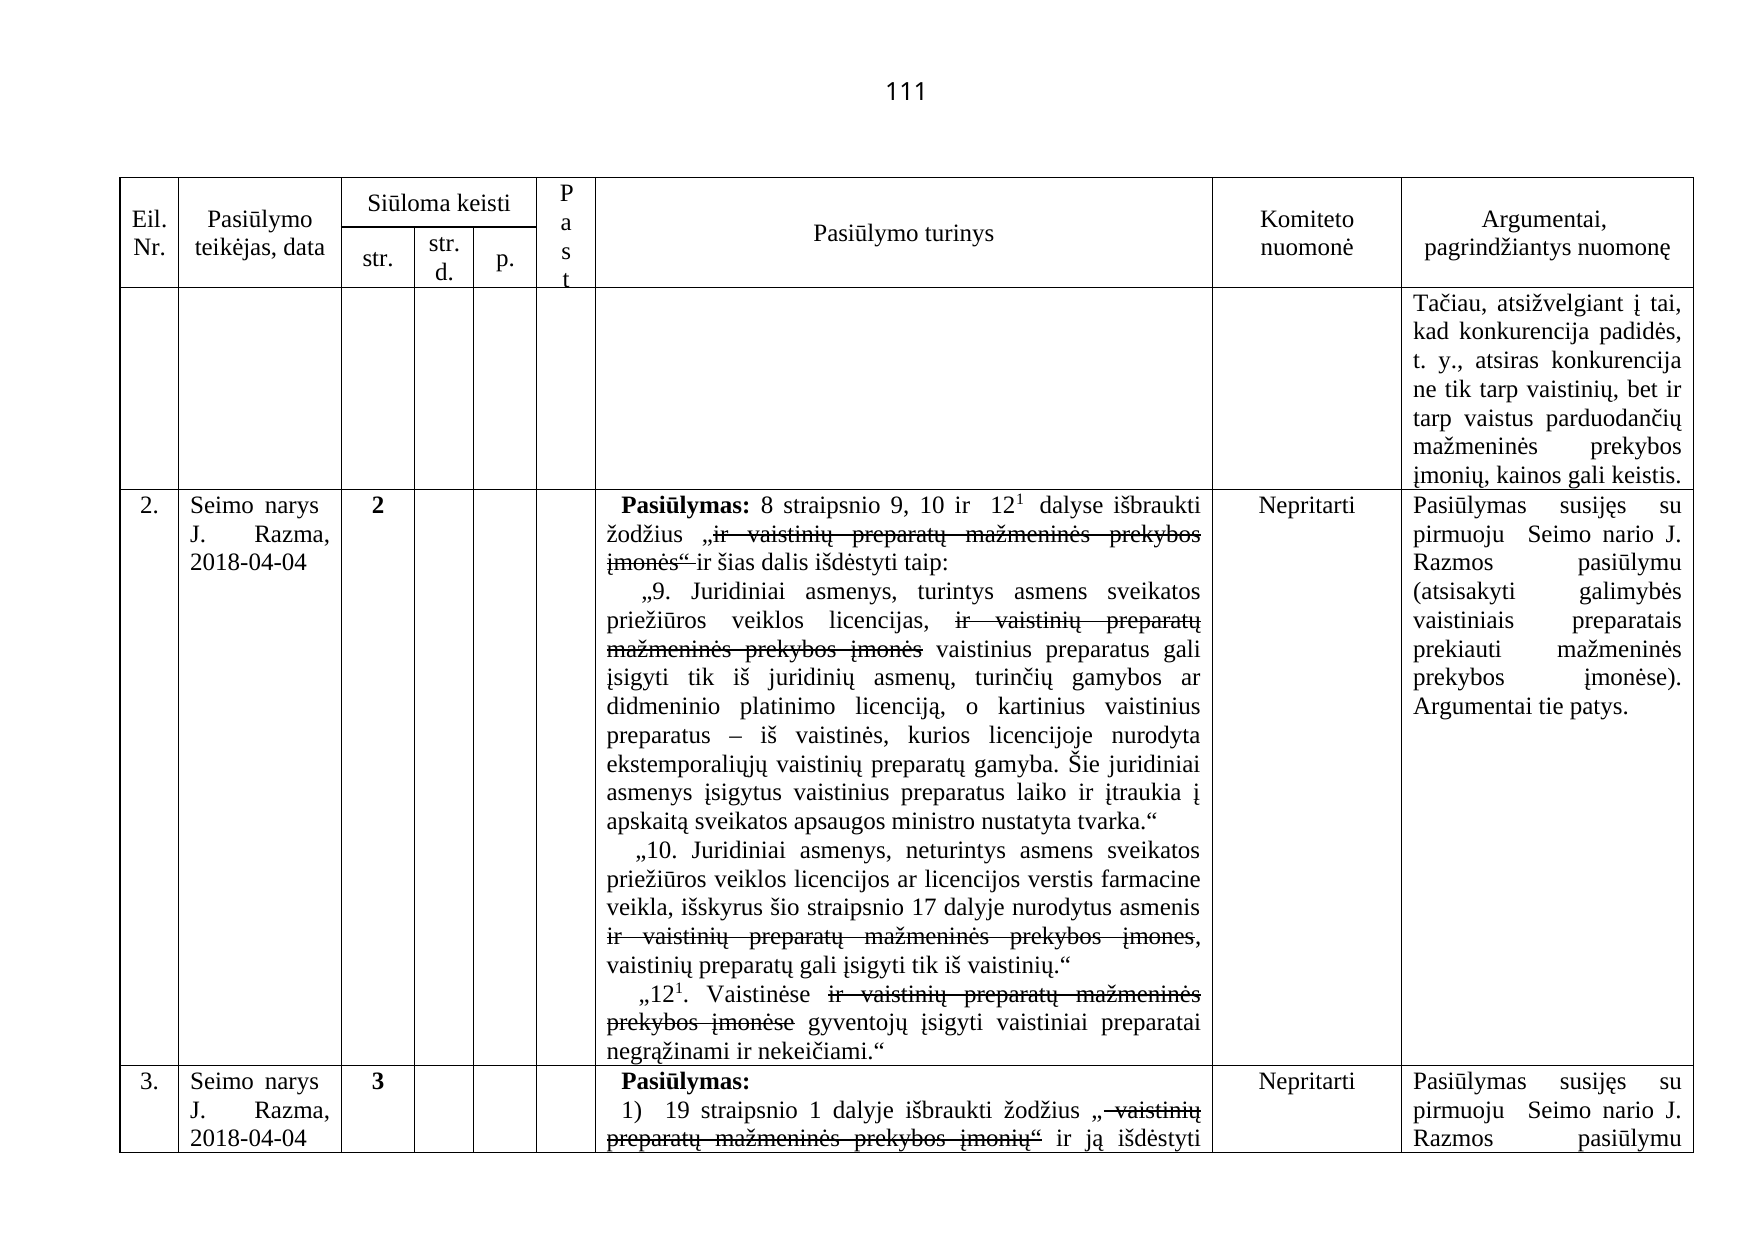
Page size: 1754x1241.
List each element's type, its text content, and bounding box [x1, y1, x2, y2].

table_cell [179, 288, 341, 489]
table_cell [537, 288, 595, 489]
table_cell [474, 490, 536, 1065]
table_cell [596, 288, 1212, 489]
table_cell Seimo narys J. Razma, 2018-04-04 [179, 1066, 341, 1152]
table_cell 2. [121, 490, 178, 1065]
table_header Siūloma keisti [342, 178, 536, 226]
table_header Pasiūlymo turinys [596, 178, 1212, 287]
table_cell [415, 288, 473, 489]
table_cell Nepritarti [1213, 490, 1401, 1065]
table_header Pastabos [537, 178, 595, 287]
table_cell str. [342, 228, 414, 287]
table_header Eil. Nr. [121, 178, 178, 287]
table_cell [415, 490, 473, 1065]
table_header Komiteto nuomonė [1213, 178, 1401, 287]
table_cell Pasiūlymas susijęs su pirmuoju Seimo nario J. Razmos pasiūlymu [1402, 1066, 1693, 1152]
table_cell Pasiūlymas: 8 straipsnio 9, 10 ir 121 dalyse išbraukti žodžius „ir vaistinių preparatų mažmeninės prekybos įmonės“ ir šias dalis išdėstyti taip: „9. Juridiniai asmenys, turintys asmens sveikatos priežiūros veiklos licencijas, ir vaistinių preparatų mažmeninės prekybos įmonės vaistinius preparatus gali įsigyti tik iš juridinių asmenų, turinčių gamybos ar didmeninio platinimo licenciją, o kartinius vaistinius preparatus – iš vaistinės, kurios licencijoje nurodyta ekstemporaliųjų vaistinių preparatų gamyba. Šie juridiniai asmenys įsigytus vaistinius preparatus laiko ir įtraukia į apskaitą sveikatos apsaugos ministro nustatyta tvarka.“ „10. Juridiniai asmenys, neturintys asmens sveikatos priežiūros veiklos licencijos ar licencijos verstis farmacine veikla, išskyrus šio straipsnio 17 dalyje nurodytus asmenis ir vaistinių preparatų mažmeninės prekybos įmones, vaistinių preparatų gali įsigyti tik iš vaistinių.“ „121. Vaistinėse ir vaistinių preparatų mažmeninės prekybos įmonėse gyventojų įsigyti vaistiniai preparatai negrąžinami ir nekeičiami.“ [596, 490, 1212, 1065]
table_cell p. [474, 228, 536, 287]
table_cell Pasiūlymas: 1) 19 straipsnio 1 dalyje išbraukti žodžius „ vaistinių preparatų mažmeninės prekybos įmonių“ ir ją išdėstyti [596, 1066, 1212, 1152]
table_cell [474, 288, 536, 489]
table_cell [537, 1066, 595, 1152]
table_cell 3. [121, 1066, 178, 1152]
table_cell [415, 1066, 473, 1152]
table_cell [474, 1066, 536, 1152]
table_cell str. d. [415, 228, 473, 287]
table_cell [1213, 288, 1401, 489]
table_header Pasiūlymo teikėjas, data [179, 178, 341, 287]
table_cell Pasiūlymas susijęs su pirmuoju Seimo nario J. Razmos pasiūlymu (atsisakyti galimybės vaistiniais preparatais prekiauti mažmeninės prekybos įmonėse). Argumentai tie patys. [1402, 490, 1693, 1065]
table_header Argumentai, pagrindžiantys nuomonę [1402, 178, 1693, 287]
table_cell Tačiau, atsižvelgiant į tai, kad konkurencija padidės, t. y., atsiras konkurencija ne tik tarp vaistinių, bet ir tarp vaistus parduodančių mažmeninės prekybos įmonių, kainos gali keistis. [1402, 288, 1693, 489]
table_cell [342, 288, 414, 489]
table_cell Nepritarti [1213, 1066, 1401, 1152]
table_cell 2 [342, 490, 414, 1065]
table_cell 3 [342, 1066, 414, 1152]
table_cell Seimo narys J. Razma, 2018-04-04 [179, 490, 341, 1065]
table_cell [121, 288, 178, 489]
table_cell [537, 490, 595, 1065]
